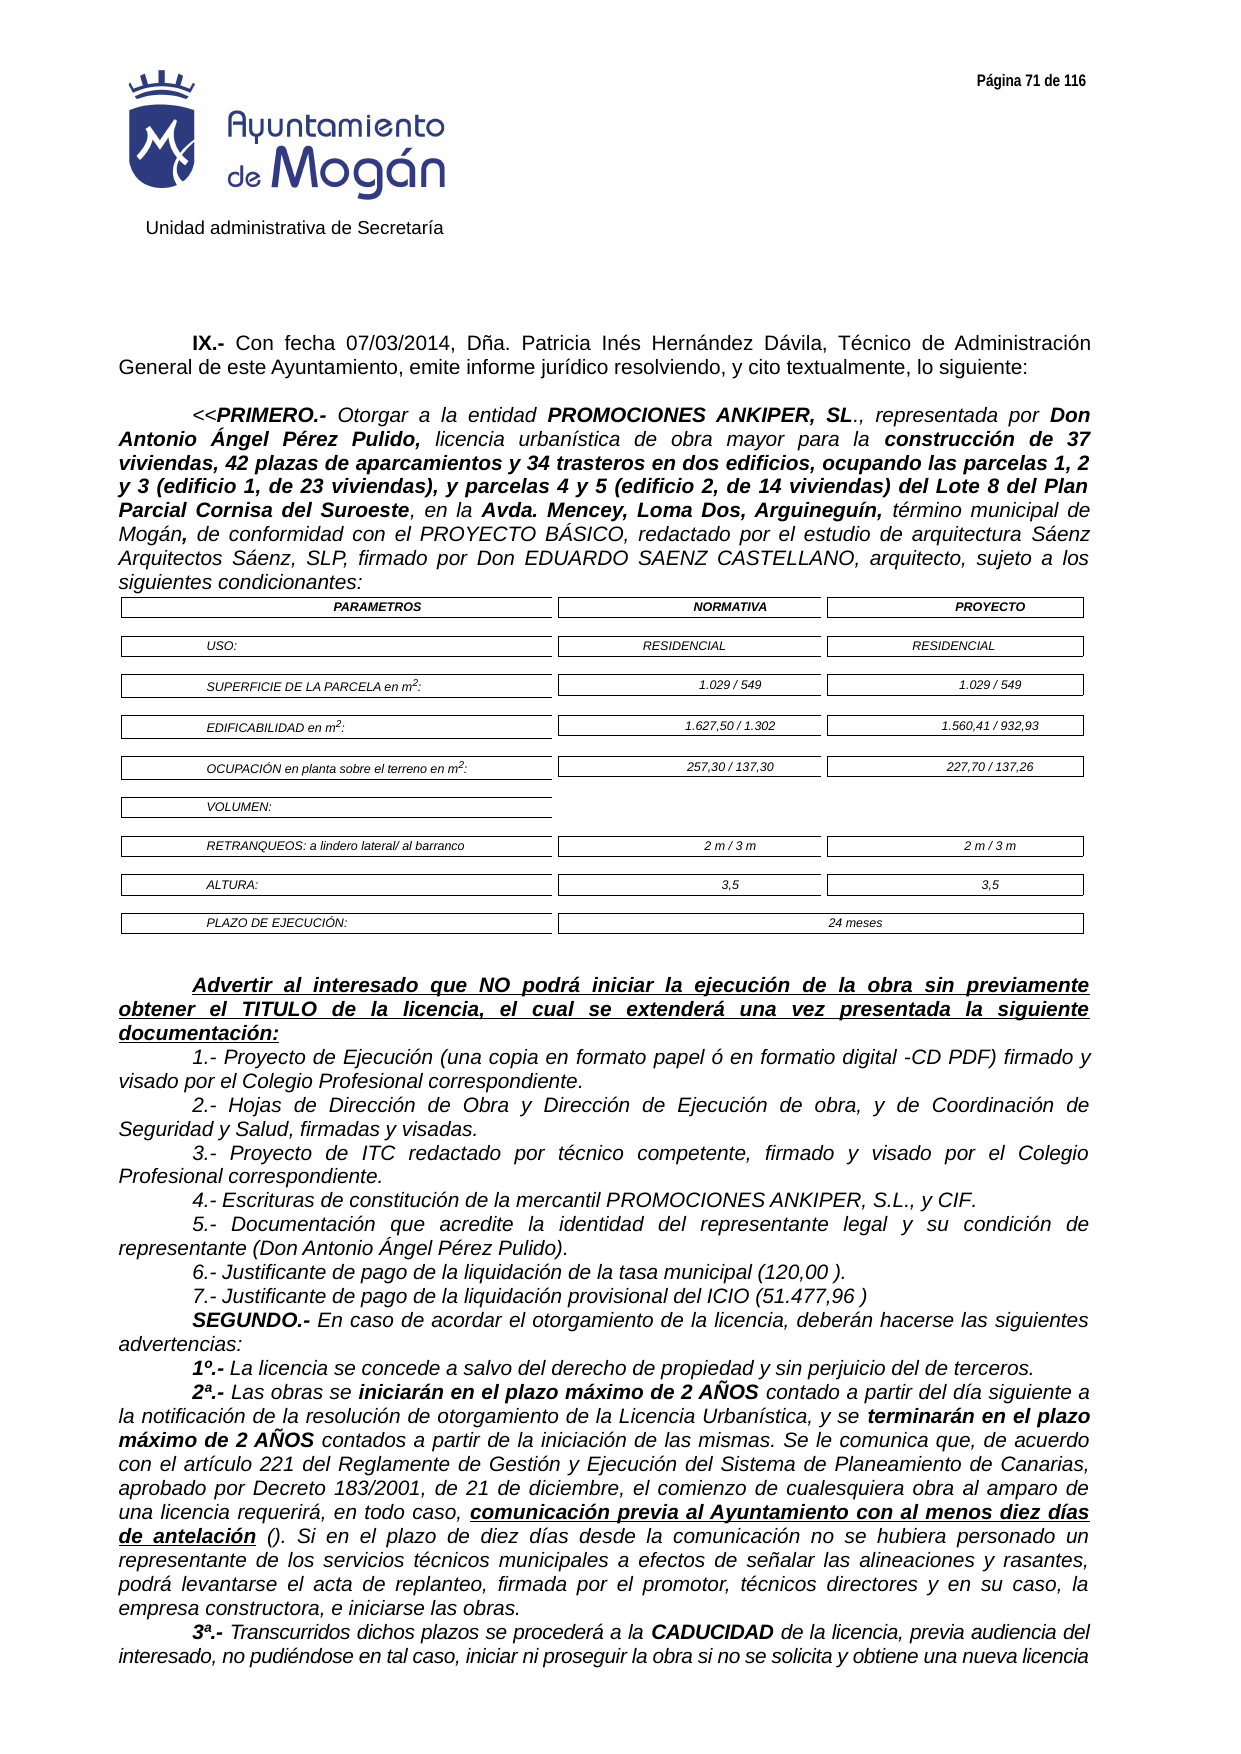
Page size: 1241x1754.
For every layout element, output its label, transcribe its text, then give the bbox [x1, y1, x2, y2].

table_header PROYECTO [824, 594, 1086, 633]
text 7.- Justificante de pago de la liquidación provisional del ICIO (51.477,96 ) [118, 1284, 1092, 1308]
text 1º.- La licencia se concede a salvo del derecho de propiedad y sin perjuicio del de terceros. [118, 1356, 1092, 1380]
table_cell RETRANQUEOS: a lindero lateral/ al barranco [118, 833, 554, 871]
table_cell 1.029 / 549 [824, 671, 1086, 712]
text <<PRIMERO.- Otorgar a la entidad PROMOCIONES ANKIPER, SL., representada por Don Antonio Ángel Pérez Pulido, licencia urbanística de obra mayor para la construcción de 37 viviendas, 42 plazas de aparcamientos y 34 trasteros en dos edificios, ocupando las parcelas 1, 2 y 3 (edificio 1, de 23 viviendas), y parcelas 4 y 5 (edificio 2, de 14 viviendas) del Lote 8 del Plan Parcial Cornisa del Suroeste, en la Avda. Mencey, Loma Dos, Arguineguín, término municipal de Mogán, de conformidad con el PROYECTO BÁSICO, redactado por el estudio de arquitectura Sáenz Arquitectos Sáenz, SLP, firmado por Don EDUARDO SAENZ CASTELLANO, arquitecto, sujeto a los siguientes condicionantes: [118, 402, 1092, 594]
table_cell 1.560,41 / 932,93 [824, 712, 1086, 753]
table_cell 2 m / 3 m [555, 833, 824, 871]
table_cell USO: [118, 633, 554, 671]
table_cell [824, 794, 1086, 833]
text 4.- Escrituras de constitución de la mercantil PROMOCIONES ANKIPER, S.L., y CIF. [118, 1188, 1092, 1212]
text 2ª.- Las obras se iniciarán en el plazo máximo de 2 AÑOS contado a partir del día siguiente a la notificación de la resolución de otorgamiento de la Licencia Urbanística, y se terminarán en el plazo máximo de 2 AÑOS contados a partir de la iniciación de las mismas. Se le comunica que, de acuerdo con el artículo 221 del Reglamente de Gestión y Ejecución del Sistema de Planeamiento de Canarias, aprobado por Decreto 183/2001, de 21 de diciembre, el comienzo de cualesquiera obra al amparo de una licencia requerirá, en todo caso, comunicación previa al Ayuntamiento con al menos diez días de antelación (). Si en el plazo de diez días desde la comunicación no se hubiera personado un representante de los servicios técnicos municipales a efectos de señalar las alineaciones y rasantes, podrá levantarse el acta de replanteo, firmada por el promotor, técnicos directores y en su caso, la empresa constructora, e iniciarse las obras. [118, 1380, 1092, 1619]
picture [128, 70, 445, 206]
table_cell 1.627,50 / 1.302 [555, 712, 824, 753]
table_cell SUPERFICIE DE LA PARCELA en m2: [118, 671, 554, 712]
table_cell RESIDENCIAL [824, 633, 1086, 671]
text 2.- Hojas de Dirección de Obra y Dirección de Ejecución de obra, y de Coordinación de Seguridad y Salud, firmadas y visadas. [118, 1092, 1092, 1140]
text 3.- Proyecto de ITC redactado por técnico competente, firmado y visado por el Colegio Profesional correspondiente. [118, 1140, 1092, 1188]
table_cell [555, 794, 824, 833]
table_cell 257,30 / 137,30 [555, 753, 824, 794]
table_cell 1.029 / 549 [555, 671, 824, 712]
text 6.- Justificante de pago de la liquidación de la tasa municipal (120,00 ). [118, 1260, 1092, 1284]
text 5.- Documentación que acredite la identidad del representante legal y su condición de representante (Don Antonio Ángel Pérez Pulido). [118, 1212, 1092, 1260]
table_cell EDIFICABILIDAD en m2: [118, 712, 554, 753]
table_cell OCUPACIÓN en planta sobre el terreno en m2: [118, 753, 554, 794]
text 3ª.- Transcurridos dichos plazos se procederá a la CADUCIDAD de la licencia, previa audiencia del interesado, no pudiéndose en tal caso, iniciar ni proseguir la obra si no se solicita y obtiene una nueva licencia [118, 1619, 1092, 1667]
table_header NORMATIVA [555, 594, 824, 633]
table_cell 3,5 [824, 871, 1086, 910]
table_cell 227,70 / 137,26 [824, 753, 1086, 794]
table_cell PLAZO DE EJECUCIÓN: [118, 910, 554, 949]
table_cell ALTURA: [118, 871, 554, 910]
text SEGUNDO.- En caso de acordar el otorgamiento de la licencia, deberán hacerse las siguientes advertencias: [118, 1308, 1092, 1356]
table_cell RESIDENCIAL [555, 633, 824, 671]
table_cell 2 m / 3 m [824, 833, 1086, 871]
text IX.- Con fecha 07/03/2014, Dña. Patricia Inés Hernández Dávila, Técnico de Administración General de este Ayuntamiento, emite informe jurídico resolviendo, y cito textualmente, lo siguiente: [118, 331, 1092, 378]
table_cell 24 meses [555, 910, 1086, 949]
text Advertir al interesado que NO podrá iniciar la ejecución de la obra sin previamente obtener el TITULO de la licencia, el cual se extenderá una vez presentada la siguiente documentación: [118, 973, 1092, 1044]
table_cell 3,5 [555, 871, 824, 910]
text 1.- Proyecto de Ejecución (una copia en formato papel ó en formatio digital -CD PDF) firmado y visado por el Colegio Profesional correspondiente. [118, 1044, 1092, 1092]
table_header PARAMETROS [118, 594, 554, 633]
table_cell VOLUMEN: [118, 794, 554, 833]
